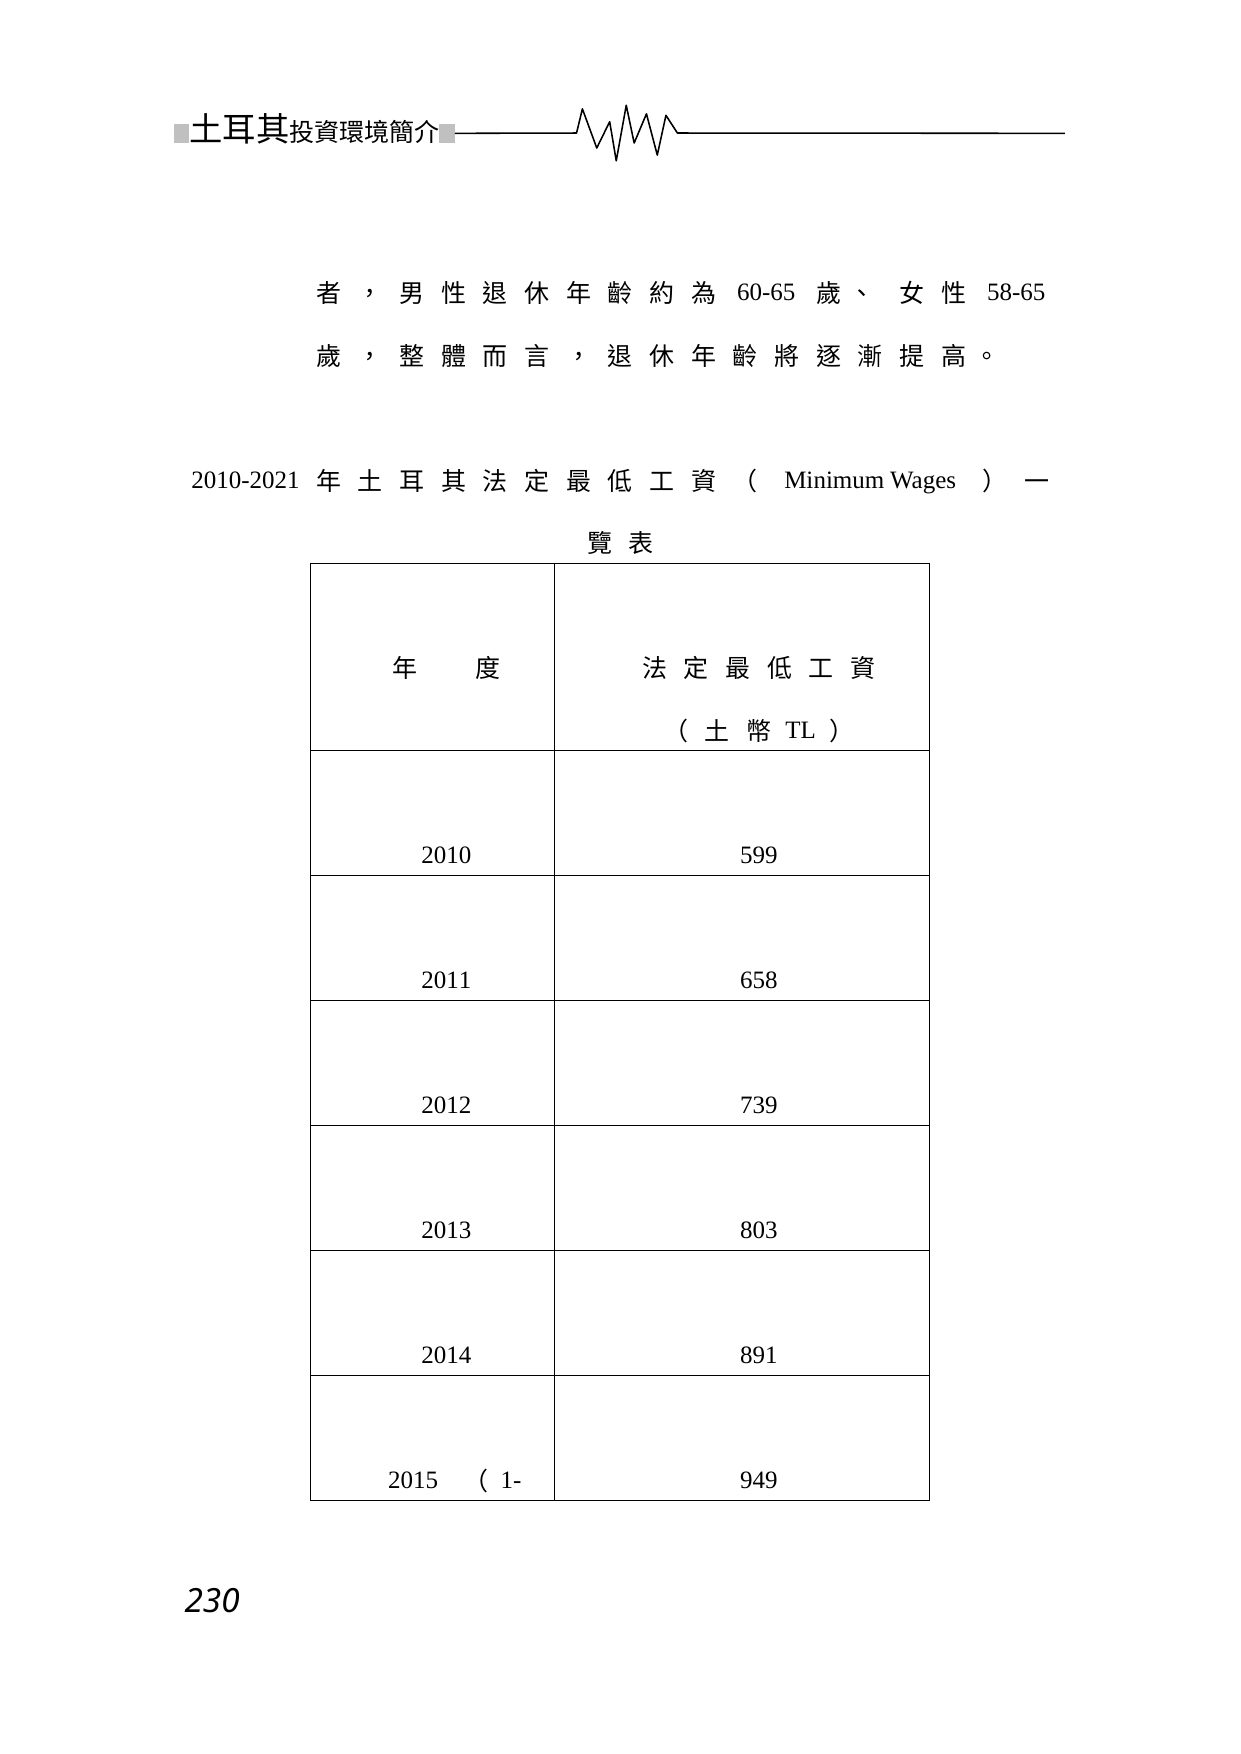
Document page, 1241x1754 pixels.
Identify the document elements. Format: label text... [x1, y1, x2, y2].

table_cell 2011 [311, 876, 554, 1000]
table_header 年 度 [311, 564, 554, 750]
table_cell 2010 [311, 751, 554, 875]
table_cell 2013 [311, 1126, 554, 1250]
table_header 法定最低工資（土幣TL） [555, 564, 929, 750]
table_cell 2012 [311, 1001, 554, 1125]
table_cell 739 [555, 1001, 929, 1125]
text 者，男性退休年齡約為60-65歲、女性58-65歲，整體而言，退休年齡將逐漸提高。 [281, 250, 1058, 375]
table_cell 891 [555, 1251, 929, 1375]
table_cell 2015（1- [311, 1376, 554, 1500]
table_cell 2014 [311, 1251, 554, 1375]
text 2010-2021年土耳其法定最低工資（Minimum Wages）一覽表 [183, 438, 1058, 563]
table_cell 949 [555, 1376, 929, 1500]
table_cell 803 [555, 1126, 929, 1250]
table_cell 658 [555, 876, 929, 1000]
table_cell 599 [555, 751, 929, 875]
